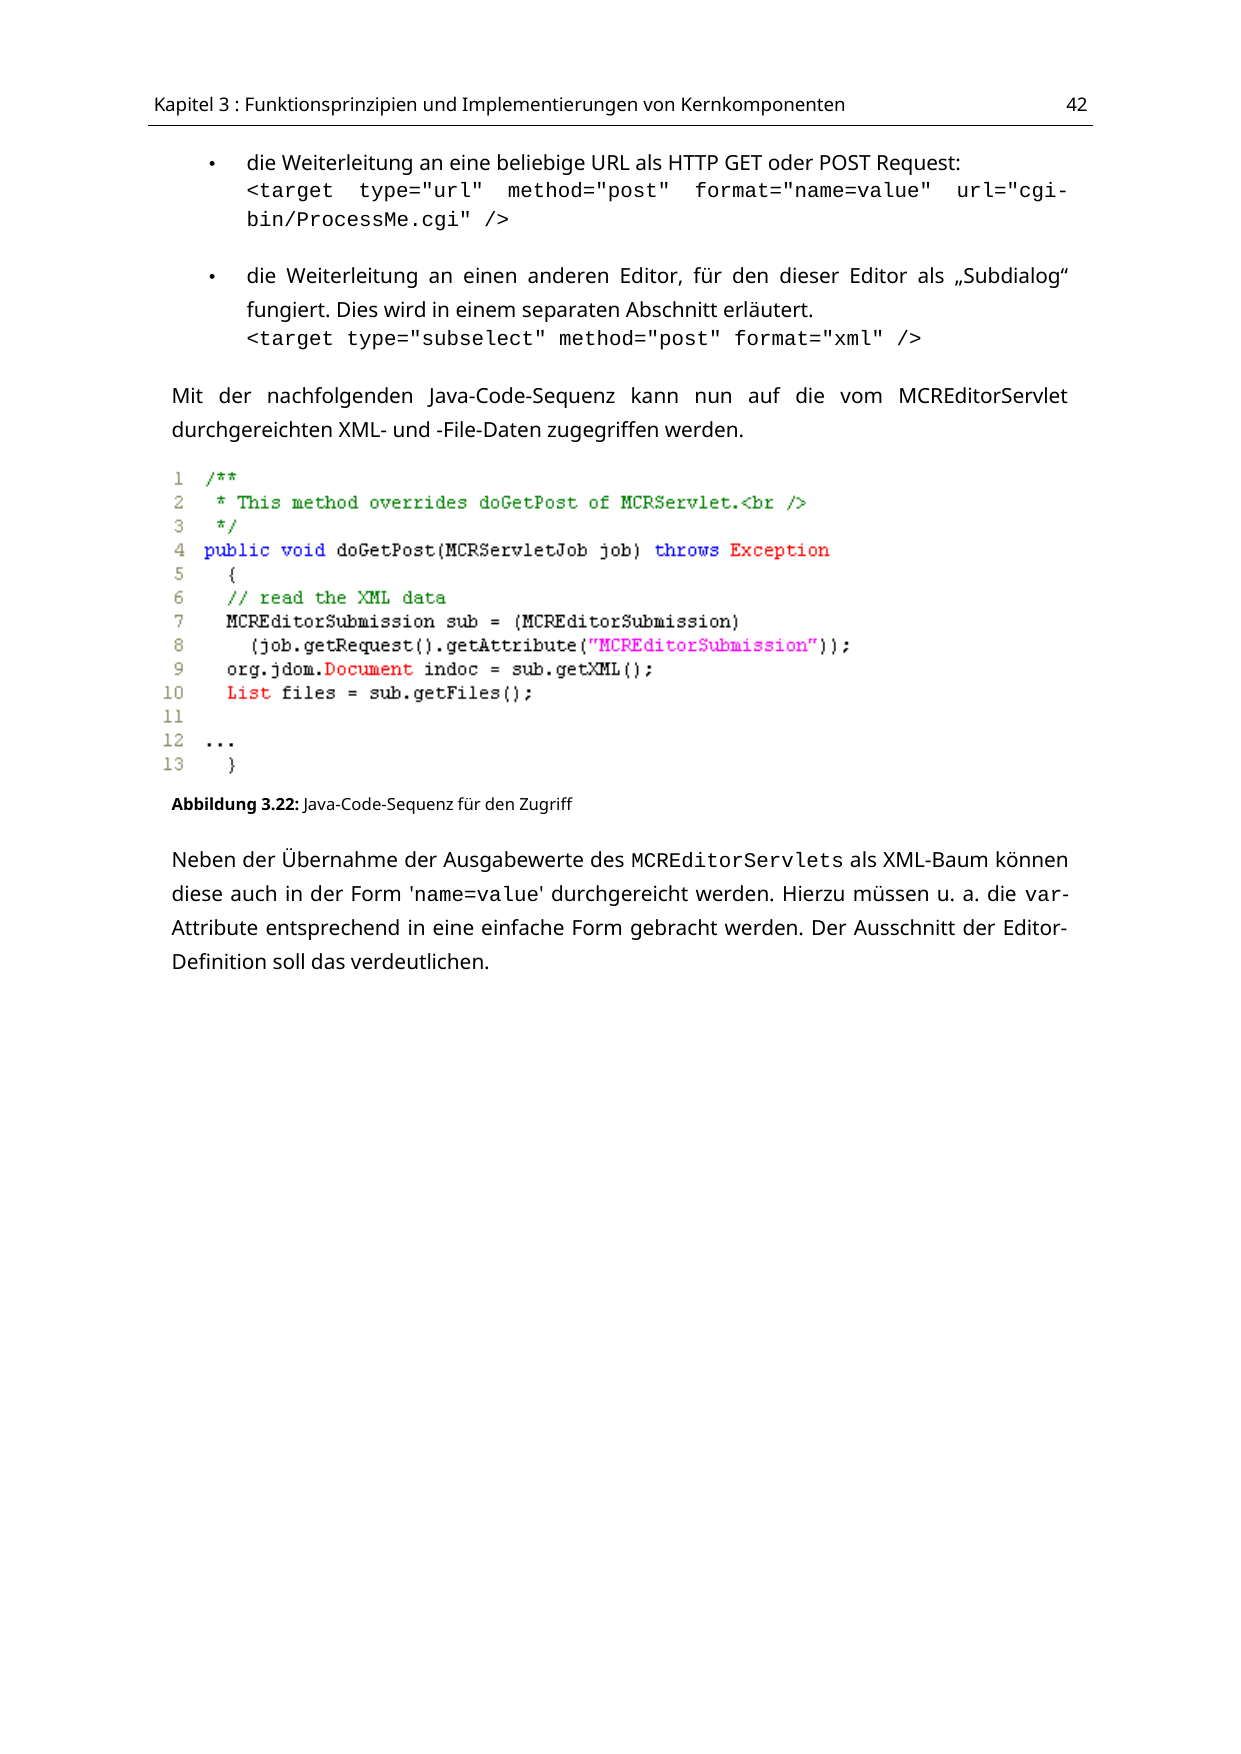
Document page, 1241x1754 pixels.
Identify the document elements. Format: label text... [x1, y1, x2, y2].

list die Weiterleitung an einen anderen Editor, für den dieser Editor als „Subdialog“ fungiert. Dies wird in einem separaten Abschnitt erläutert. <target type="subselect" method="post" format="xml" /> [209, 261, 1069, 352]
list die Weiterleitung an eine beliebige URL als HTTP GET oder POST Request: <target type="url" method="post" format="name=value" url="cgi-bin/ProcessMe.cgi" /> [209, 148, 1069, 232]
text Abbildung 3.22: Java-Code-Sequenz für den Zugriff [171, 777, 862, 816]
text Neben der Übernahme der Ausgabewerte des MCREditorServlets als XML-Baum können diese auch in der Form 'name=value' durchgereicht werden. Hierzu müssen u. a. die var-Attribute entsprechend in eine einfache Form gebracht werden. Der Ausschnitt der Editor-Definition soll das verdeutlichen. [148, 472, 1069, 975]
text Mit der nachfolgenden Java-Code-Sequenz kann nun auf die vom MCREditorServlet durchgereichten XML- und -File-Daten zugegriffen werden. [171, 381, 1069, 443]
